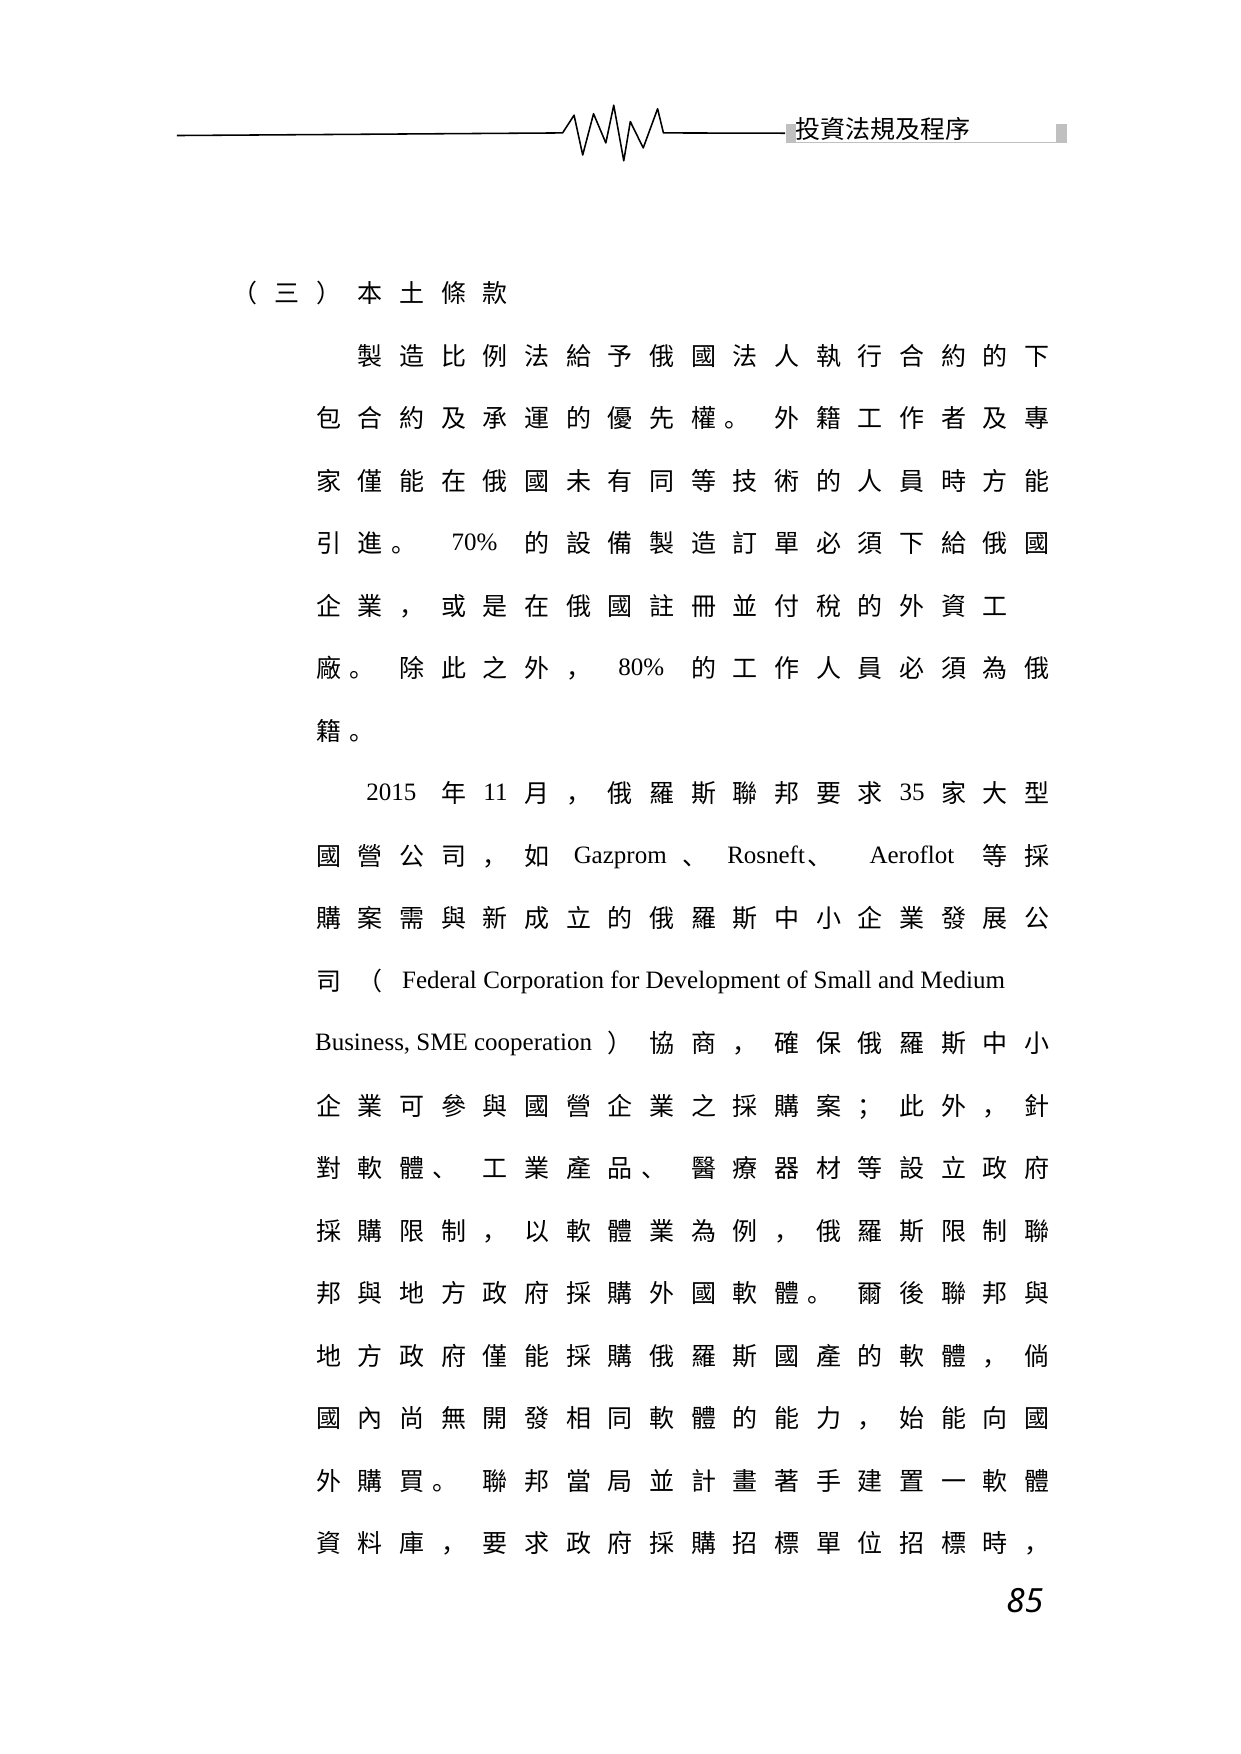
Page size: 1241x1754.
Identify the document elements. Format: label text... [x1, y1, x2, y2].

text （三）本土條款 [207, 250, 1058, 313]
text 製造比例法給予俄國法人執行合約的下包合約及承運的優先權。外籍工作者及專家僅能在俄國未有同等技術的人員時方能引進。70%的設備製造訂單必須下給俄國企業，或是在俄國註冊並付稅的外資工廠。除此之外，80%的工作人員必須為俄籍。 [281, 313, 1058, 750]
text 2015年11月，俄羅斯聯邦要求35家大型國營公司，如Gazprom、Rosneft、Aeroflot等採購案需與新成立的俄羅斯中小企業發展公司（Federal Corporation for Development of Small and Medium Business, SME cooperation）協商，確保俄羅斯中小企業可參與國營企業之採購案；此外，針對軟體、工業產品、醫療器材等設立政府採購限制，以軟體業為例，俄羅斯限制聯邦與地方政府採購外國軟體。爾後聯邦與地方政府僅能採購俄羅斯國產的軟體，倘國內尚無開發相同軟體的能力，始能向國外購買。聯邦當局並計畫著手建置一軟體資料庫，要求政府採購招標單位招標時， [281, 750, 1058, 1563]
